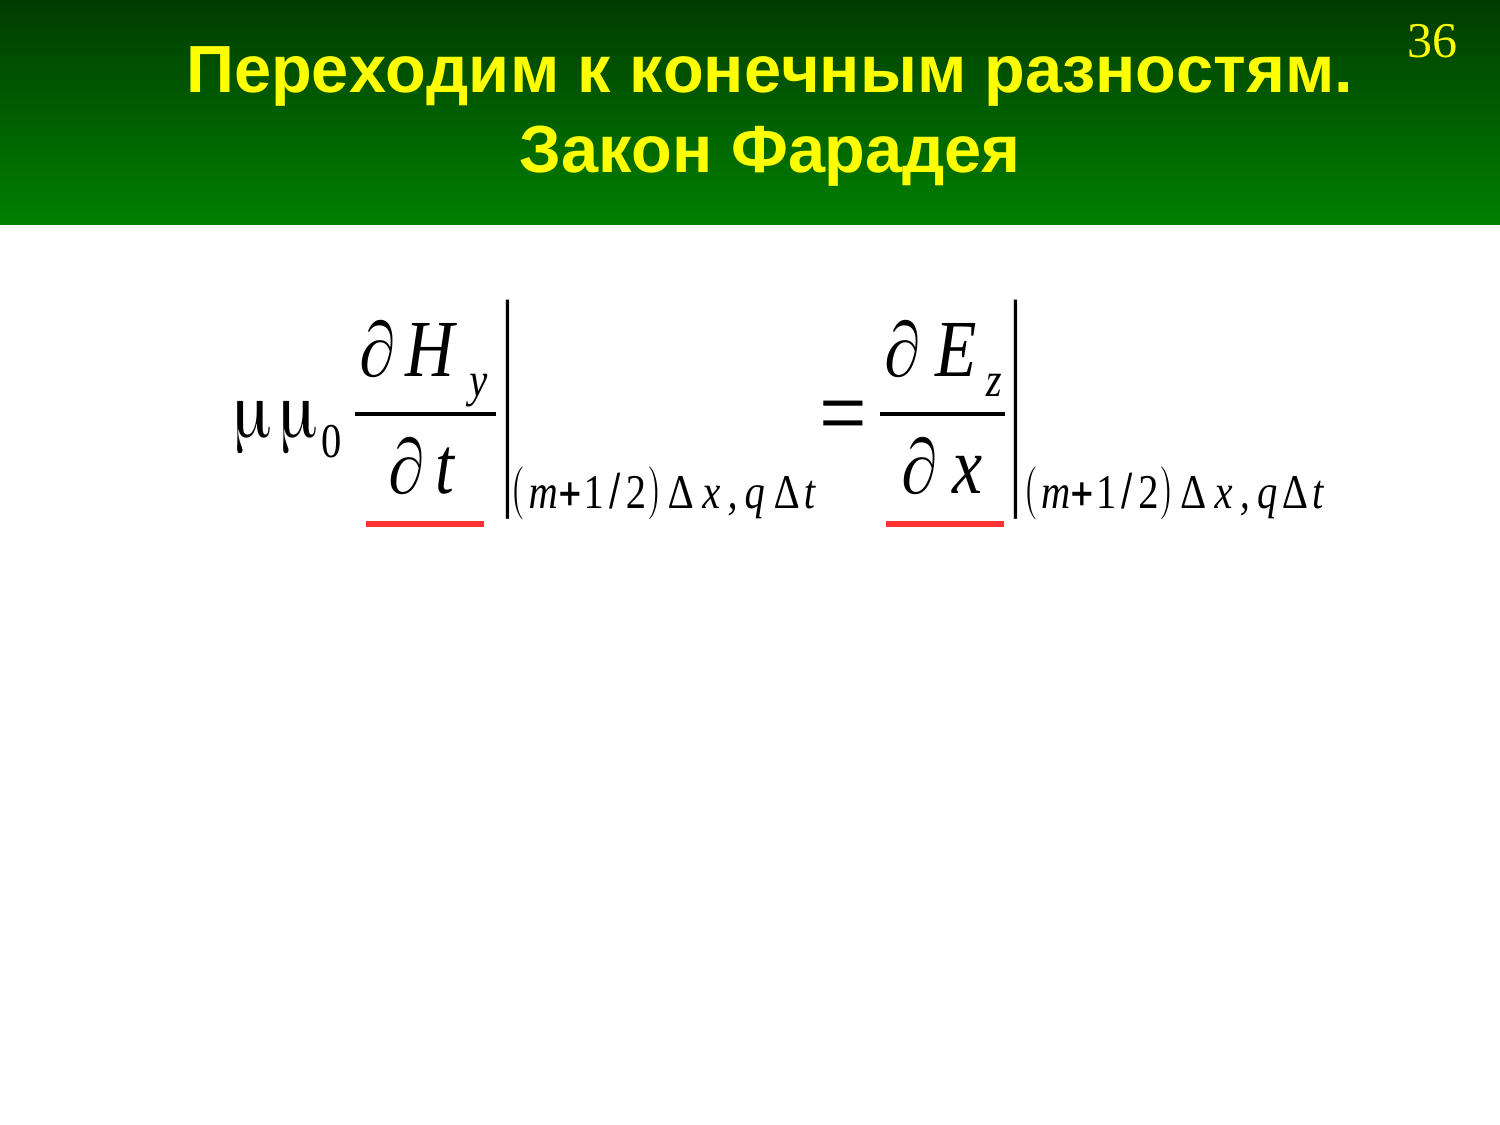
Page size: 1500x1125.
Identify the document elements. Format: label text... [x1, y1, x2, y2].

chart [215, 295, 1345, 524]
title Переходим к конечным разностям. Закон Фарадея [100, 0, 1441, 249]
